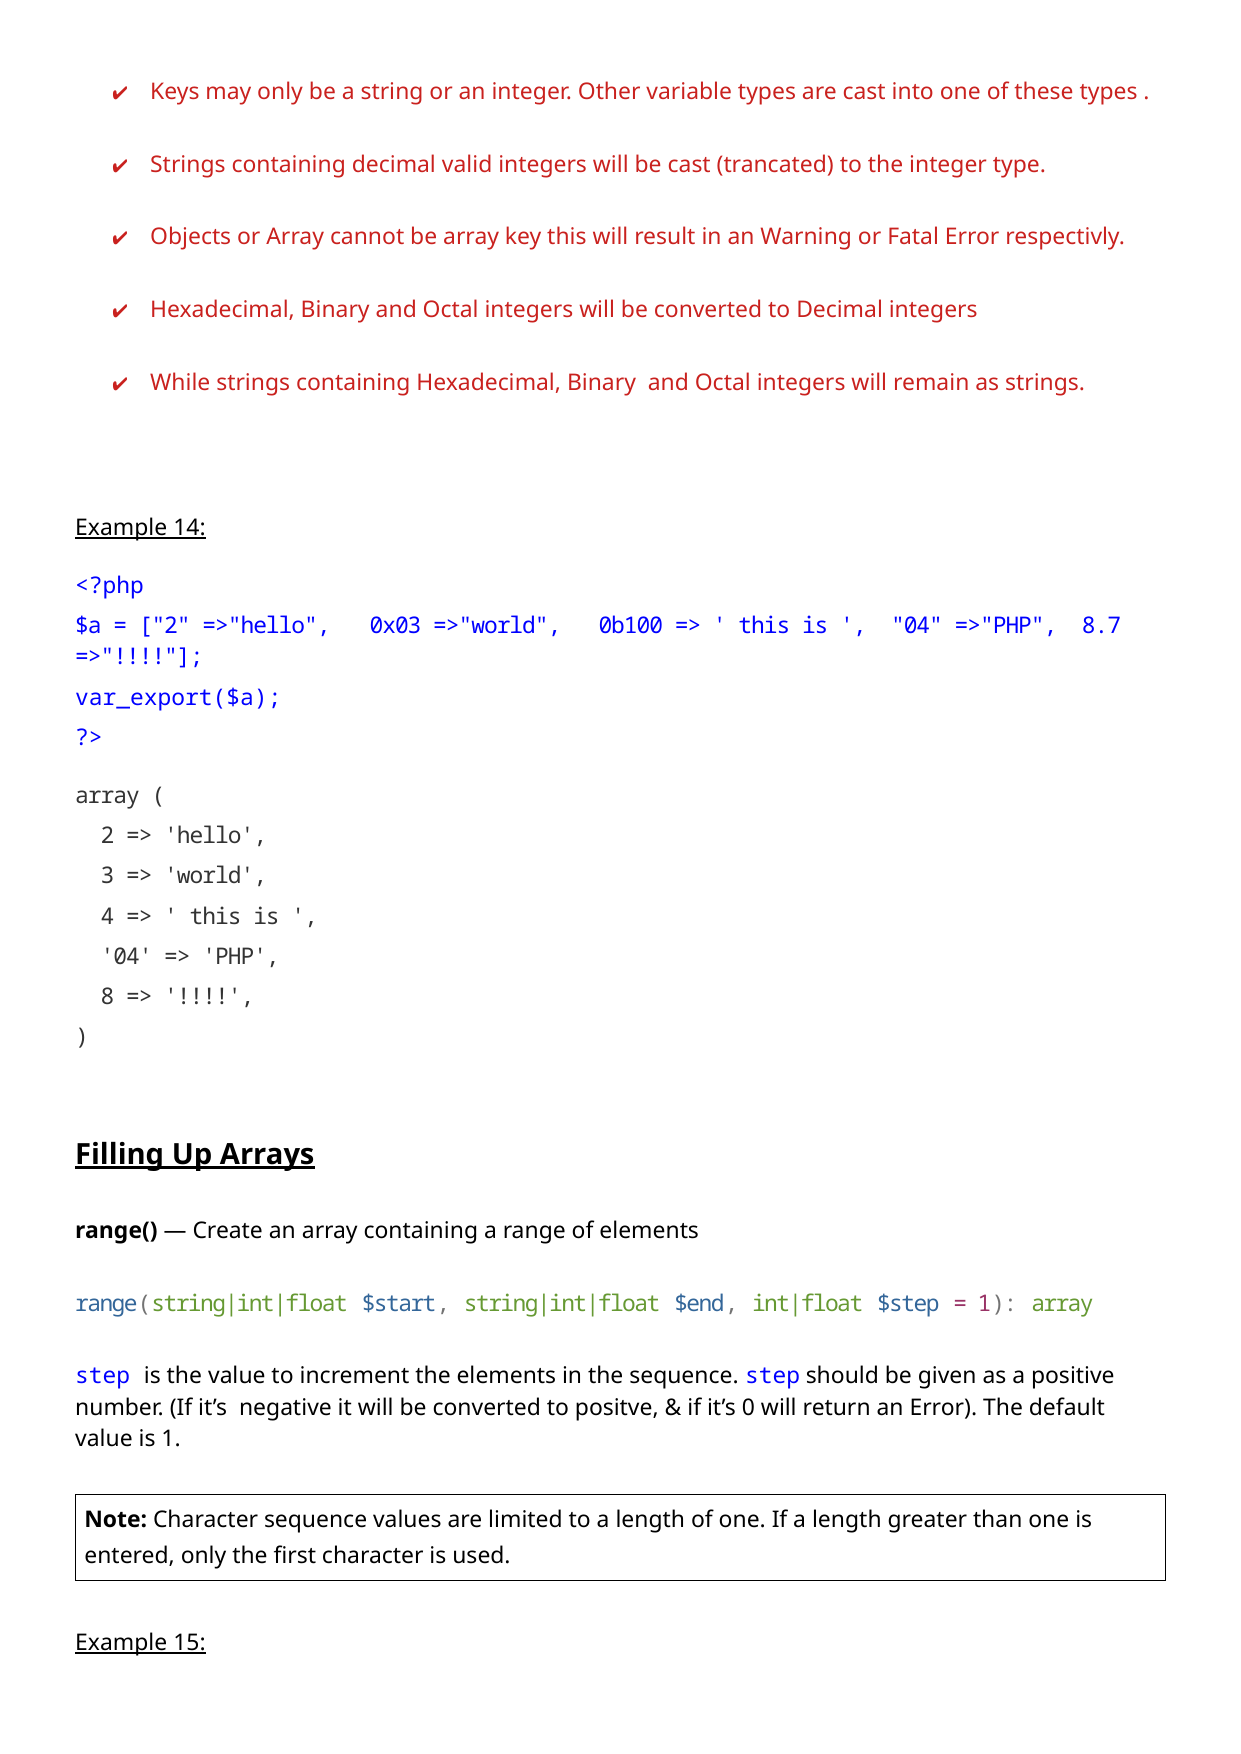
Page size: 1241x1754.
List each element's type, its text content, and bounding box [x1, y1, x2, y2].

text Note: Character sequence values are limited to a length of one. If a length greater than one is entered, only the first character is used. [76, 1495, 1165, 1580]
list Strings containing decimal valid integers will be cast (trancated) to the integer type. [112, 148, 1166, 179]
text Filling Up Arrays [75, 1133, 1166, 1173]
text Example 15: [75, 1626, 1166, 1657]
list Keys may only be a string or an integer. Other variable types are cast into one of these types . [112, 75, 1166, 106]
text ?> [75, 721, 1166, 752]
text <?php [75, 569, 1166, 600]
text Example 14: [75, 511, 1166, 542]
text var_export($a); [75, 681, 1166, 712]
text 4 => ' this is ', [75, 899, 1166, 931]
text 8 => '!!!!', [75, 980, 1166, 1011]
text ) [75, 1020, 1166, 1051]
list While strings containing Hexadecimal, Binary and Octal integers will remain as strings. [112, 365, 1166, 397]
text range() — Create an array containing a range of elements [75, 1214, 1166, 1245]
text $a = ["2" =>"hello", 0x03 =>"world", 0b100 => ' this is ', "04" =>"PHP", 8.7 =>"!!!!"]; [75, 609, 1166, 672]
list Hexadecimal, Binary and Octal integers will be converted to Decimal integers [112, 293, 1166, 324]
text range(string|int|float $start, string|int|float $end, int|float $step = 1): array [75, 1287, 1166, 1318]
text 2 => 'hello', [75, 819, 1166, 850]
list Objects or Array cannot be array key this will result in an Warning or Fatal Error respectivly. [112, 220, 1166, 251]
text 3 => 'world', [75, 859, 1166, 891]
text '04' => 'PHP', [75, 940, 1166, 971]
text array ( [75, 779, 1166, 810]
text step is the value to increment the elements in the sequence. step should be given as a positive number. (If it’s negative it will be converted to positve, & if it’s 0 will return an Error). The default value is 1. [75, 1359, 1166, 1453]
